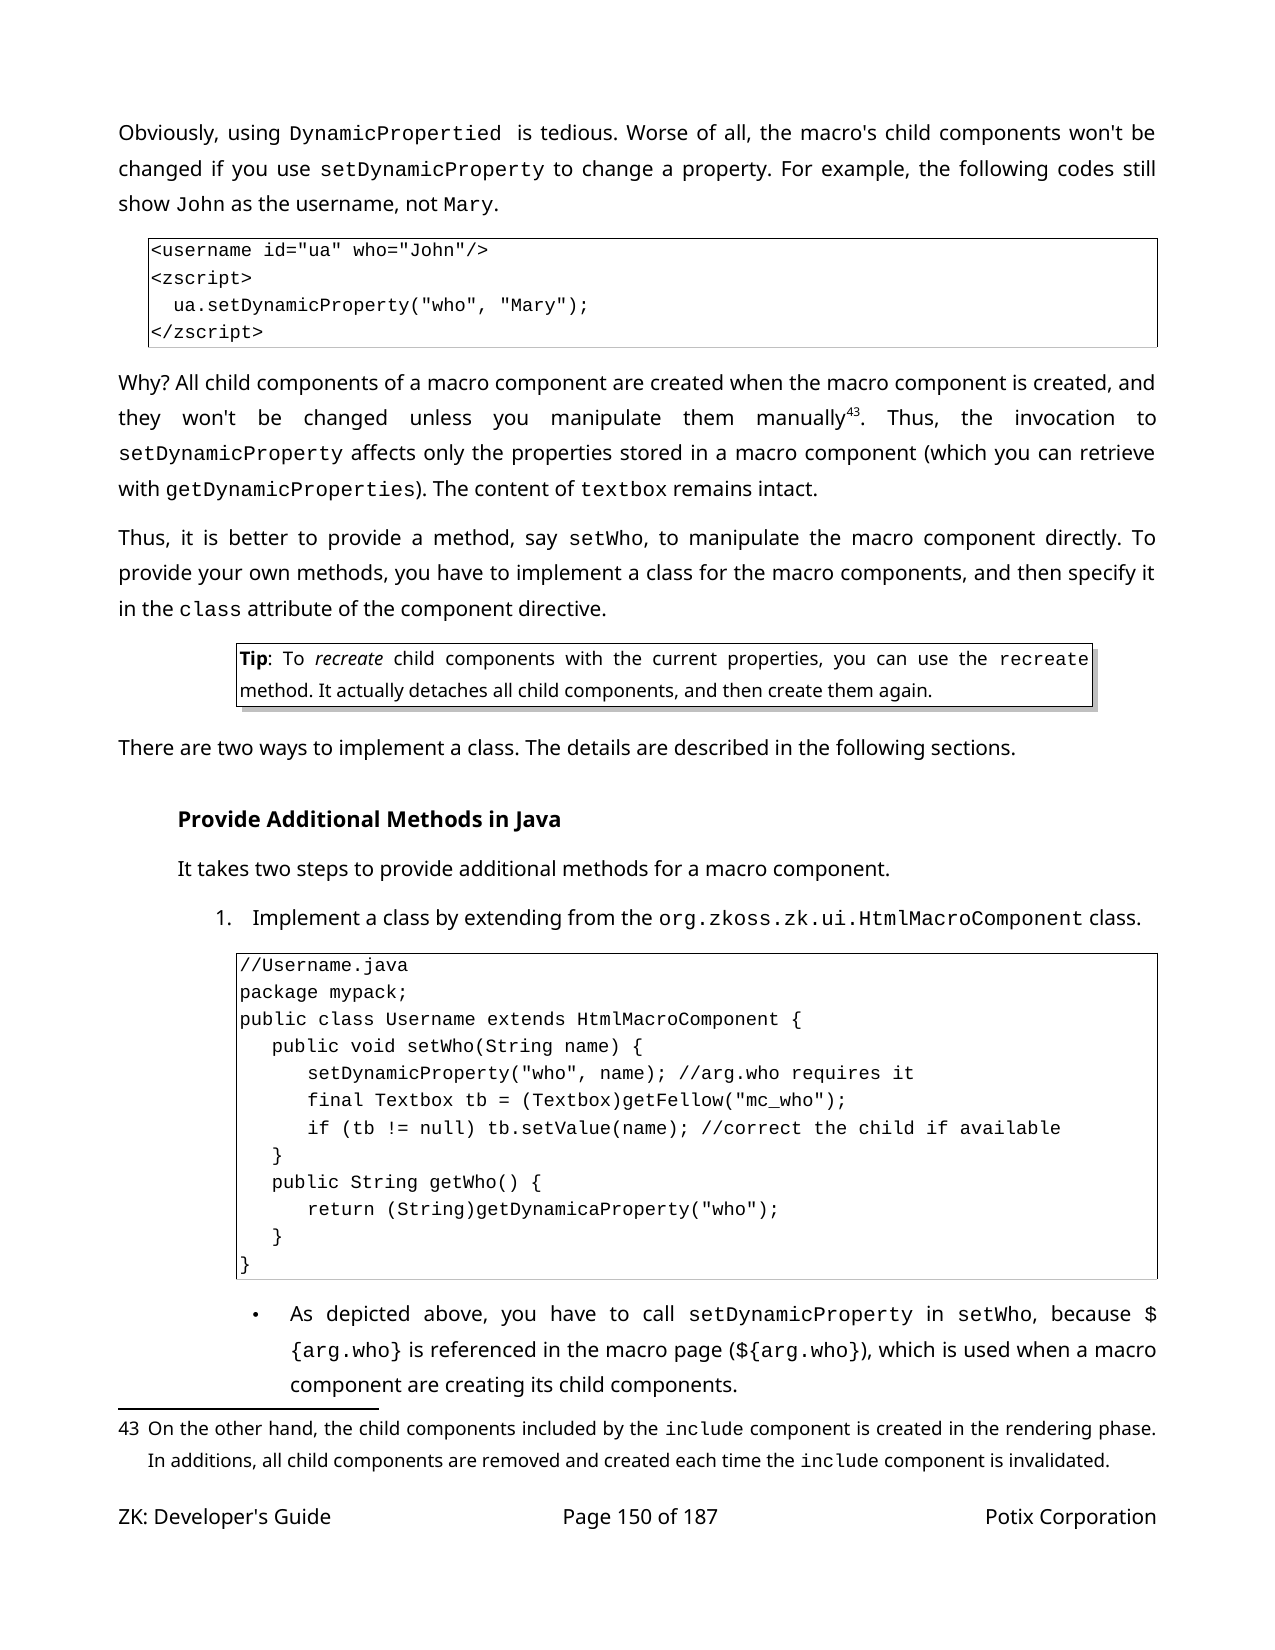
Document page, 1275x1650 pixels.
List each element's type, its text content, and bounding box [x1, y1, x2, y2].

text Tip: To recreate child components with the current properties, you can use the recreate method. It actually detaches all child components, and then create them again. [237, 644, 1092, 706]
text Thus, it is better to provide a method, say setWho, to manipulate the macro component directly. To provide your own methods, you have to implement a class for the macro components, and then specify it in the class attribute of the component directive. [118, 523, 1157, 622]
text public String getWho() { [237, 1170, 1157, 1194]
text Why? All child components of a macro component are created when the macro component is created, and they won't be changed unless you manipulate them manually. Thus, the invocation to setDynamicProperty affects only the properties stored in a macro component (which you can retrieve with getDynamicProperties). The content of textbox remains intact. [118, 368, 1157, 502]
subtitle Provide Additional Methods in Java [177, 804, 1157, 834]
text There are two ways to implement a class. The details are described in the following sections. [118, 733, 1157, 761]
text <zscript> [149, 266, 1157, 290]
text } [237, 1143, 1157, 1167]
text <username id="ua" who="John"/> [149, 239, 1157, 263]
text public class Username extends HtmlMacroComponent { [237, 1007, 1157, 1031]
text package mypack; [237, 979, 1157, 1004]
text } [237, 1224, 1157, 1248]
text return (String)getDynamicaProperty("who"); [237, 1197, 1157, 1221]
list Implement a class by extending from the org.zkoss.zk.ui.HtmlMacroComponent class. [215, 903, 1157, 932]
text if (tb != null) tb.setValue(name); //correct the child if available [237, 1116, 1157, 1140]
text </zscript> [149, 320, 1157, 347]
text setDynamicProperty("who", name); //arg.who requires it [237, 1061, 1157, 1085]
text } [237, 1251, 1157, 1279]
text It takes two steps to provide additional methods for a macro component. [177, 854, 1157, 883]
text ua.setDynamicProperty("who", "Mary"); [149, 293, 1157, 317]
text Obviously, using DynamicPropertied is tedious. Worse of all, the macro's child components won't be changed if you use setDynamicProperty to change a property. For example, the following codes still show John as the username, not Mary. [118, 118, 1157, 218]
text //Username.java [237, 954, 1157, 977]
text public void setWho(String name) { [237, 1034, 1157, 1058]
text On the other hand, the child components included by the include component is created in the rendering phase. In additions, all child components are removed and created each time the include component is invalidated. [118, 1415, 1157, 1473]
list As depicted above, you have to call setDynamicProperty in setWho, because ${arg.who} is referenced in the macro page (${arg.who}), which is used when a macro component are creating its child components. [252, 1299, 1157, 1399]
text final Textbox tb = (Textbox)getFellow("mc_who"); [237, 1088, 1157, 1113]
